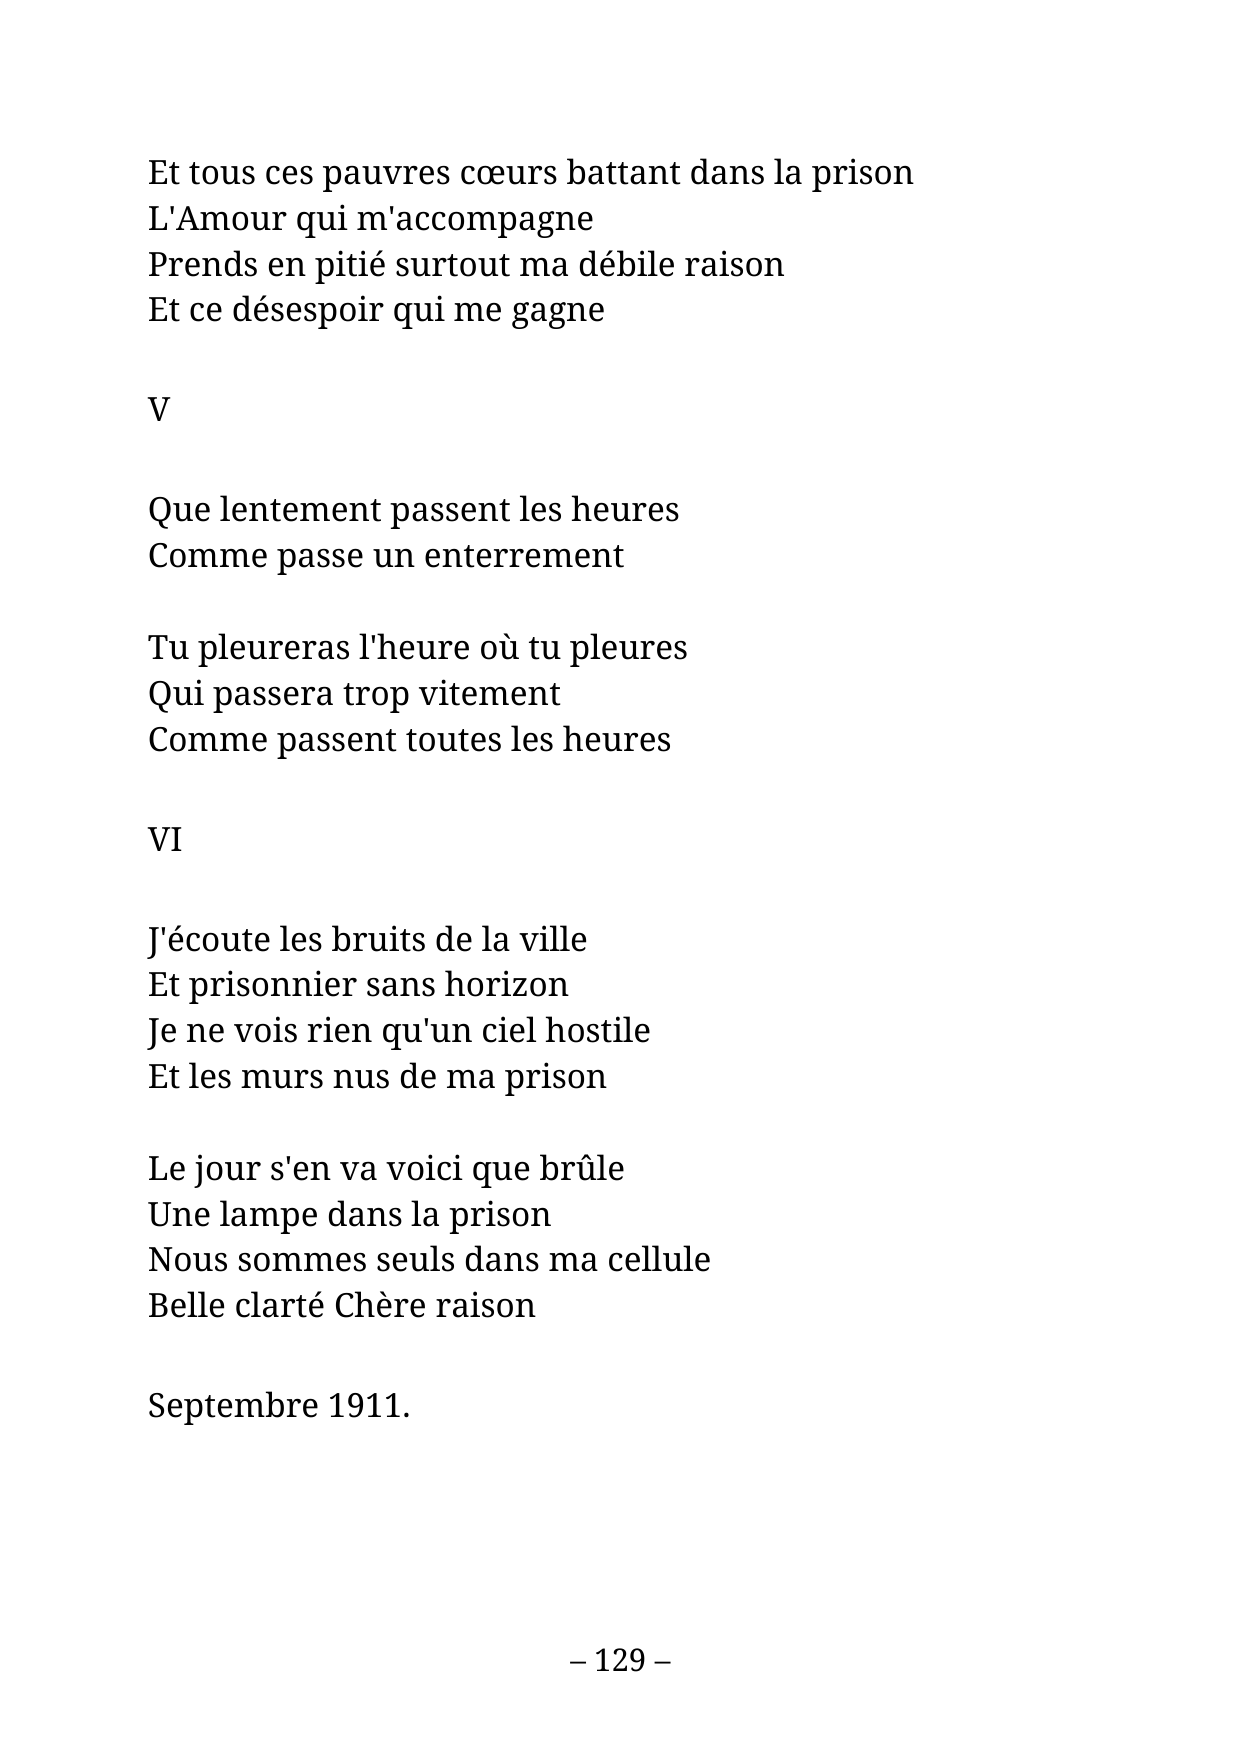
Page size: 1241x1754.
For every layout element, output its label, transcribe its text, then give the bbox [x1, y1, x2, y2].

text Septembre 1911. [148, 1381, 1092, 1427]
text VI [148, 814, 1092, 860]
text Et tous ces pauvres cœurs battant dans la prison L'Amour qui m'accompagne Prends en pitié surtout ma débile raison Et ce désespoir qui me gagne [148, 148, 1092, 331]
text V [148, 385, 1092, 431]
text J'écoute les bruits de la ville Et prisonnier sans horizon Je ne vois rien qu'un ciel hostile Et les murs nus de ma prison Le jour s'en va voici que brûle Une lampe dans la prison Nous sommes seuls dans ma cellule Belle clarté Chère raison [148, 914, 1092, 1327]
text Que lentement passent les heures Comme passe un enterrement Tu pleureras l'heure où tu pleures Qui passera trop vitement Comme passent toutes les heures [148, 485, 1092, 760]
